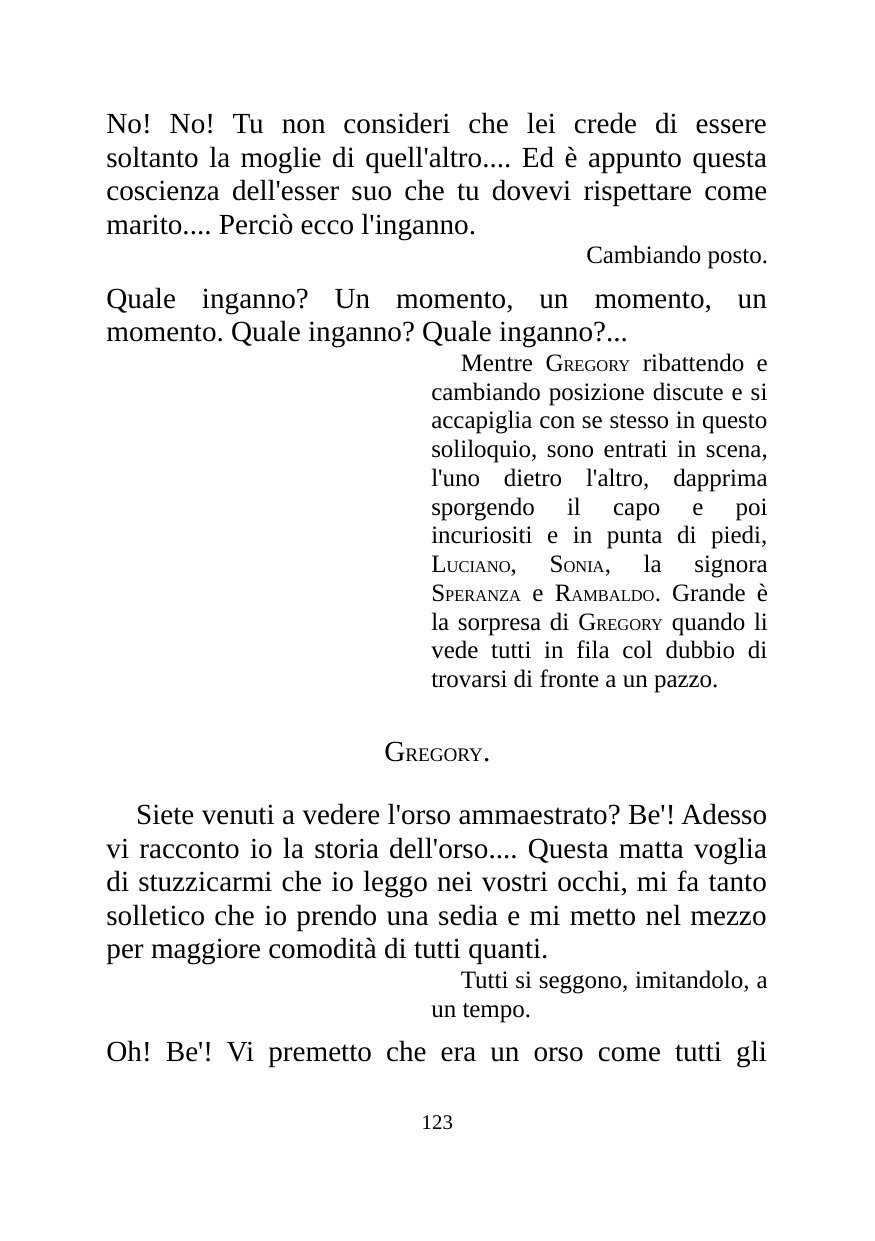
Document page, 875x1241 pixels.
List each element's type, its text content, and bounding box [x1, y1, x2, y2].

text Cambiando posto. [431, 240, 768, 269]
text Oh! Be'! Vi premetto che era un orso come tutti gli [106, 1034, 768, 1068]
text Quale inganno? Un momento, un momento, un momento. Quale inganno? Quale inganno?... [106, 281, 768, 348]
text Mentre Gregory ribattendo e cambiando posizione discute e si accapiglia con se stesso in questo soliloquio, sono entrati in scena, l'uno dietro l'altro, dapprima sporgendo il capo e poi incuriositi e in punta di piedi, Luciano, Sonia, la signora Speranza e Rambaldo. Grande è la sorpresa di Gregory quando li vede tutti in fila col dubbio di trovarsi di fronte a un pazzo. [431, 348, 768, 693]
text No! No! Tu non consideri che lei crede di essere soltanto la moglie di quell'altro.... Ed è appunto questa coscienza dell'esser suo che tu dovevi rispettare come marito.... Perciò ecco l'inganno. [106, 106, 768, 240]
text Tutti si seggono, imitandolo, a un tempo. [431, 965, 768, 1022]
text Siete venuti a vedere l'orso ammaestrato? Be'! Adesso vi racconto io la storia dell'orso.... Questa matta voglia di stuzzicarmi che io leggo nei vostri occhi, mi fa tanto solletico che io prendo una sedia e mi metto nel mezzo per maggiore comodità di tutti quanti. [106, 797, 768, 965]
text Gregory. [106, 734, 768, 768]
